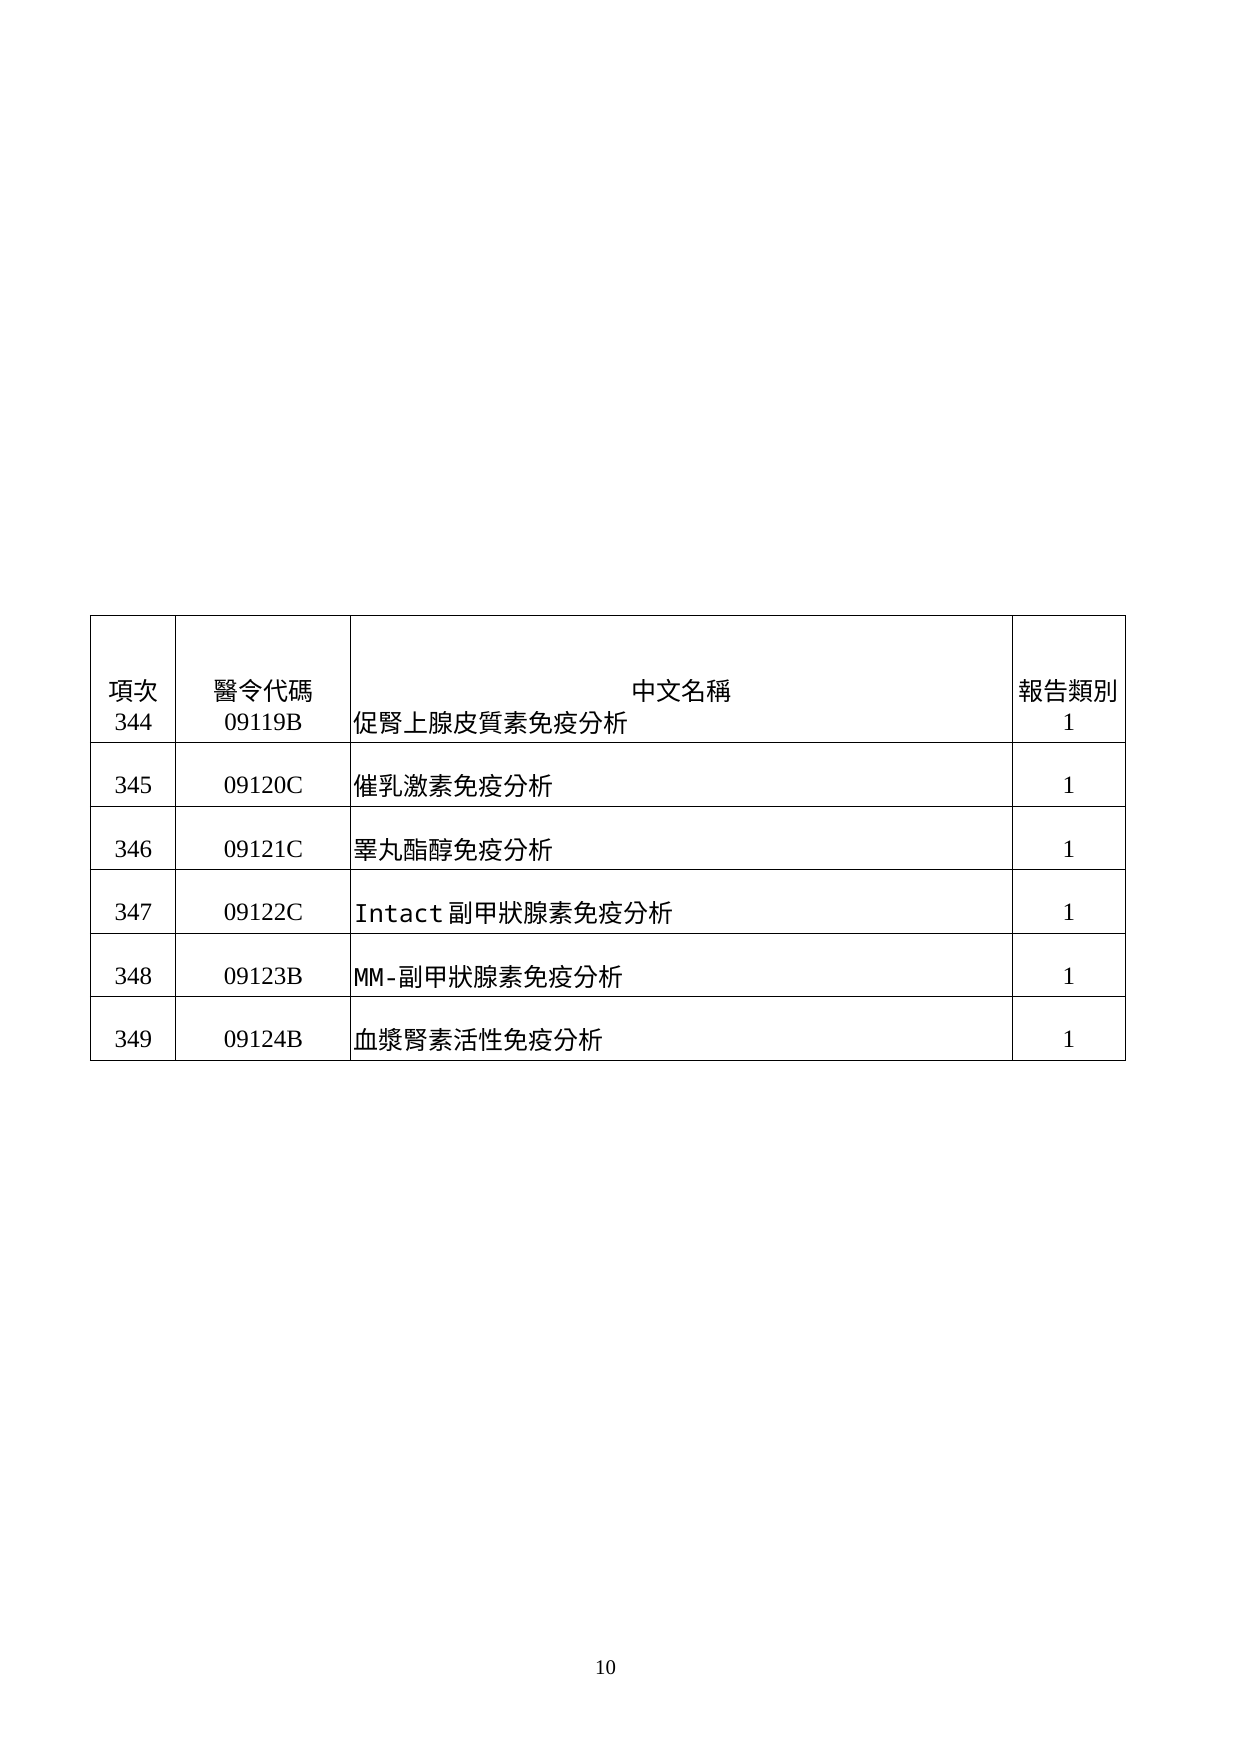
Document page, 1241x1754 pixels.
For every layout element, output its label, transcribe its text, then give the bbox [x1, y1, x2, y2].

table_cell 1 [1013, 743, 1125, 806]
table_cell 344 [91, 679, 175, 742]
table_cell 09123B [176, 934, 350, 996]
table_cell 345 [91, 743, 175, 806]
table_cell 1 [1013, 679, 1125, 742]
table_cell 1 [1013, 870, 1125, 933]
table_cell 348 [91, 934, 175, 996]
table_cell [1126, 806, 1240, 869]
table_header [176, 616, 350, 679]
table_cell [1126, 679, 1240, 742]
table_cell 347 [91, 870, 175, 933]
table_cell 09124B [176, 997, 350, 1060]
table_cell 1 [1013, 807, 1125, 869]
table_cell Intact副甲狀腺素免疫分析 [351, 870, 1012, 933]
table_cell 09122C [176, 870, 350, 933]
table_cell 349 [91, 997, 175, 1060]
table_cell 睪丸酯醇免疫分析 [351, 807, 1012, 869]
table_cell 346 [91, 807, 175, 869]
table_cell 1 [1013, 934, 1125, 996]
table_cell 09119B [176, 679, 350, 742]
table_cell 促腎上腺皮質素免疫分析 [351, 679, 1012, 742]
table_cell 催乳激素免疫分析 [351, 743, 1012, 806]
table_cell [1126, 869, 1240, 933]
table_cell [1126, 996, 1240, 1060]
table_cell MM-副甲狀腺素免疫分析 [351, 934, 1012, 996]
table_cell 1 [1013, 997, 1125, 1060]
table_cell [1126, 742, 1240, 806]
table_header [351, 616, 1012, 679]
table_header [91, 616, 175, 679]
table_header [1013, 616, 1125, 679]
table_cell 09120C [176, 743, 350, 806]
table_header [1126, 615, 1240, 678]
table_cell 血漿腎素活性免疫分析 [351, 997, 1012, 1060]
table_cell [1126, 933, 1240, 996]
table_cell 09121C [176, 807, 350, 869]
